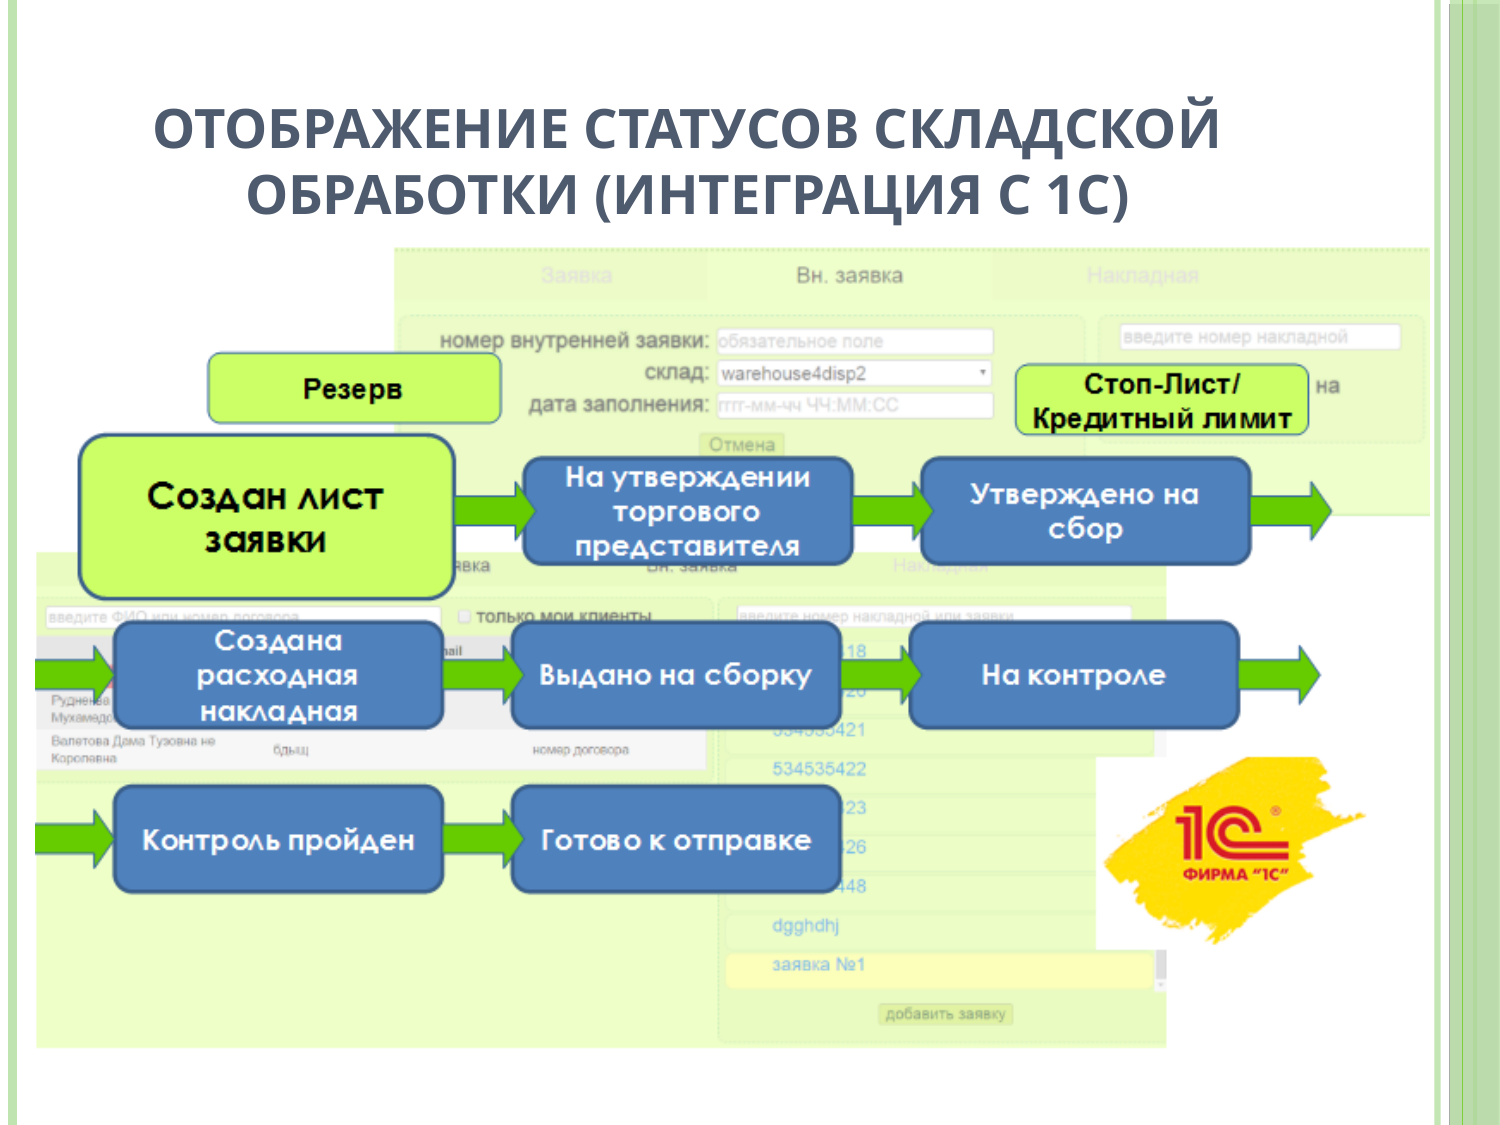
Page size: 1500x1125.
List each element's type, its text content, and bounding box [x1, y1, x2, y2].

picture [35, 234, 1430, 1069]
title Отображение статусов складской обработки (интеграция с 1С) [75, 45, 1300, 233]
